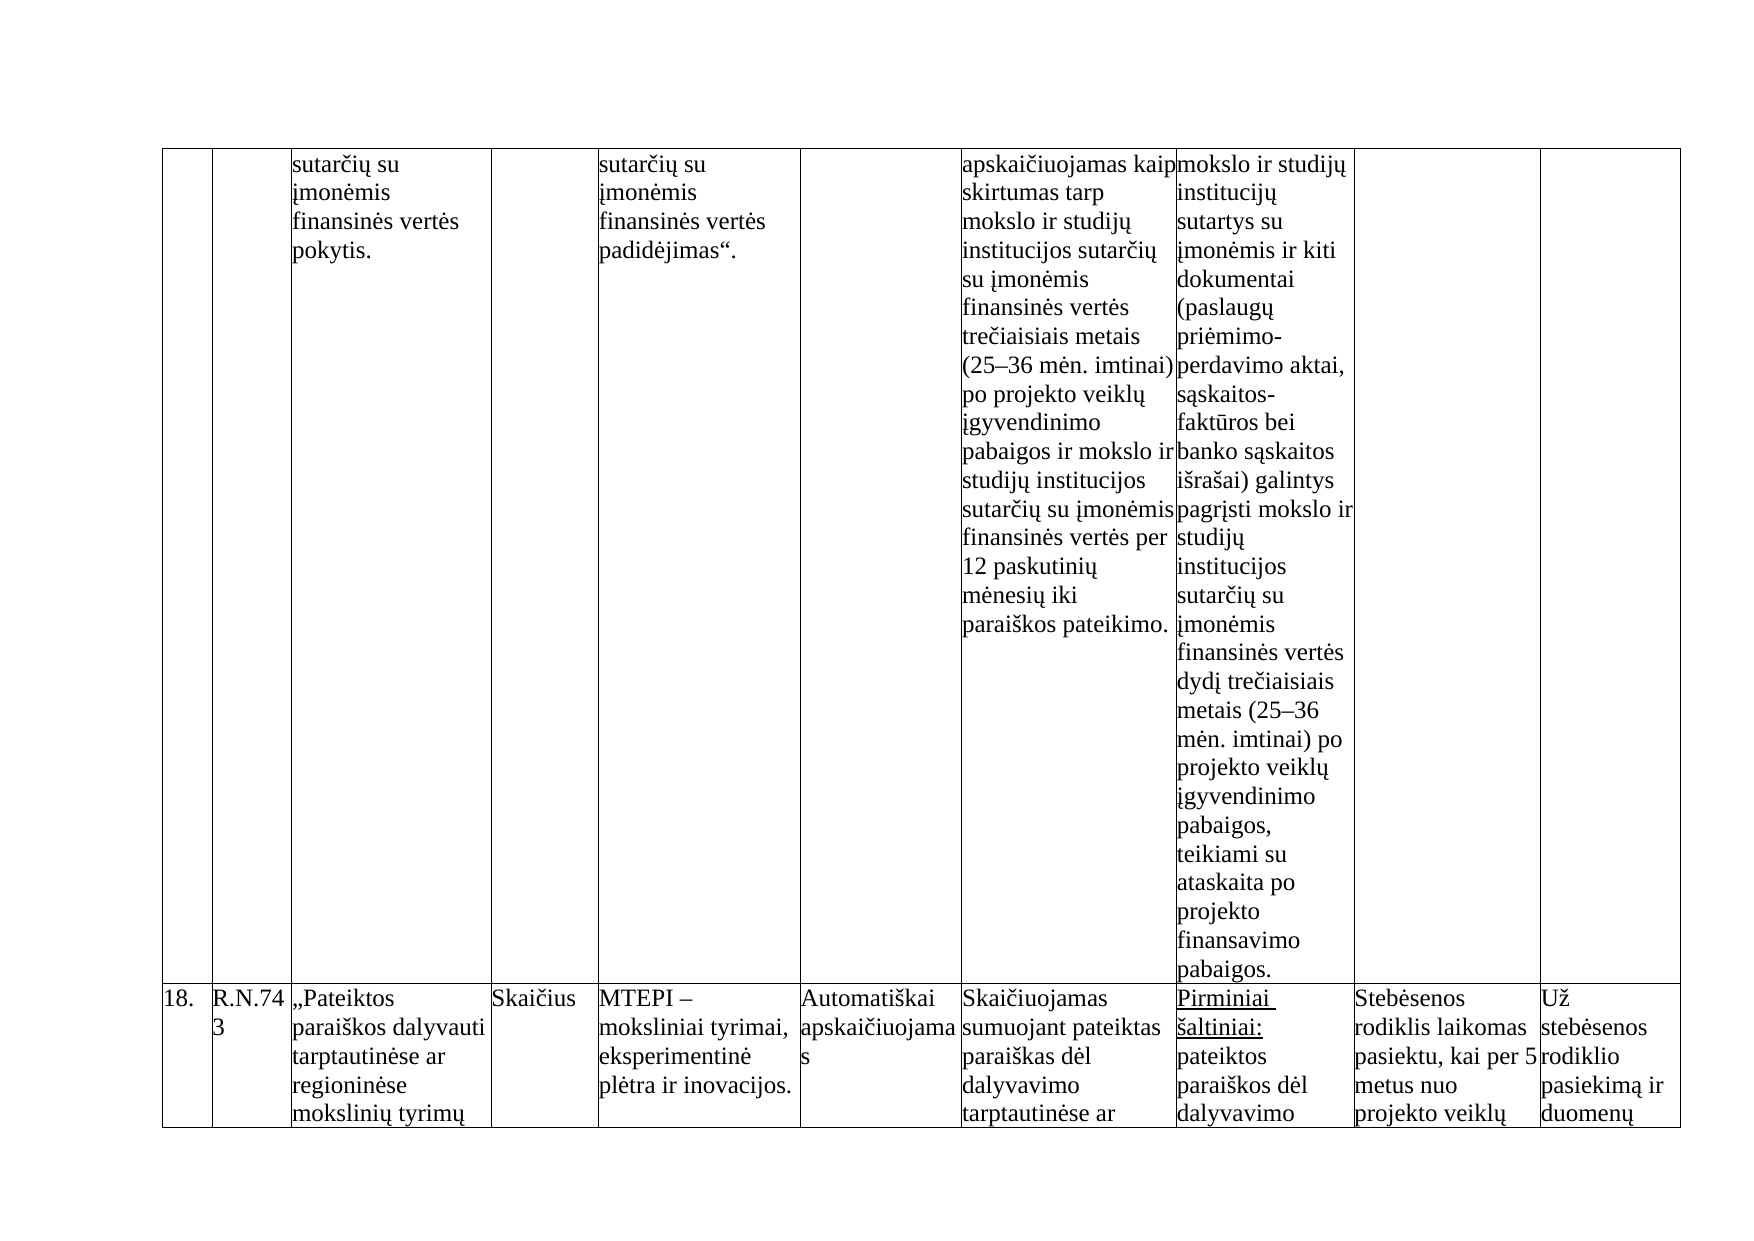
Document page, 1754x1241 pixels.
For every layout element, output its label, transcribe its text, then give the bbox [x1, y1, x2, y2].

table_cell MTEPI – moksliniai tyrimai, eksperimentinė plėtra ir inovacijos. [599, 984, 800, 1127]
table_cell [492, 149, 598, 982]
table_cell sutarčių su įmonėmis finansinės vertės pokytis. [292, 149, 491, 982]
table_cell Už stebėsenos rodiklio pasiekimą ir duomenų [1541, 984, 1680, 1127]
table_cell Skaičiuojamas sumuojant pateiktas paraiškas dėl dalyvavimo tarptautinėse ar [962, 984, 1176, 1127]
table_cell [1355, 149, 1540, 982]
table_cell R.N.743 [213, 984, 291, 1127]
table_cell Stebėsenos rodiklis laikomas pasiektu, kai per 5 metus nuo projekto veiklų [1355, 984, 1540, 1127]
table_cell mokslo ir studijų institucijų sutartys su įmonėmis ir kiti dokumentai (paslaugų priėmimo-perdavimo aktai, sąskaitos-faktūros bei banko sąskaitos išrašai) galintys pagrįsti mokslo ir studijų institucijos sutarčių su įmonėmis finansinės vertės dydį trečiaisiais metais (25–36 mėn. imtinai) po projekto veiklų įgyvendinimo pabaigos, teikiami su ataskaita po projekto finansavimo pabaigos. [1177, 149, 1354, 982]
table_cell apskaičiuojamas kaip skirtumas tarp mokslo ir studijų institucijos sutarčių su įmonėmis finansinės vertės trečiaisiais metais (25–36 mėn. imtinai) po projekto veiklų įgyvendinimo pabaigos ir mokslo ir studijų institucijos sutarčių su įmonėmis finansinės vertės per 12 paskutinių mėnesių iki paraiškos pateikimo. [962, 149, 1176, 982]
table_cell [801, 149, 961, 982]
table_cell Automatiškai apskaičiuojamas [801, 984, 961, 1127]
table_cell [1541, 149, 1680, 982]
table_cell [163, 149, 212, 982]
table_cell [213, 149, 291, 982]
table_cell Pirminiai šaltiniai: pateiktos paraiškos dėl dalyvavimo [1177, 984, 1354, 1127]
table_cell 18. [163, 984, 212, 1127]
table_cell „Pateiktos paraiškos dalyvauti tarptautinėse ar regioninėse mokslinių tyrimų [292, 984, 491, 1127]
table_cell Skaičius [492, 984, 598, 1127]
table_cell sutarčių su įmonėmis finansinės vertės padidėjimas“. [599, 149, 800, 982]
